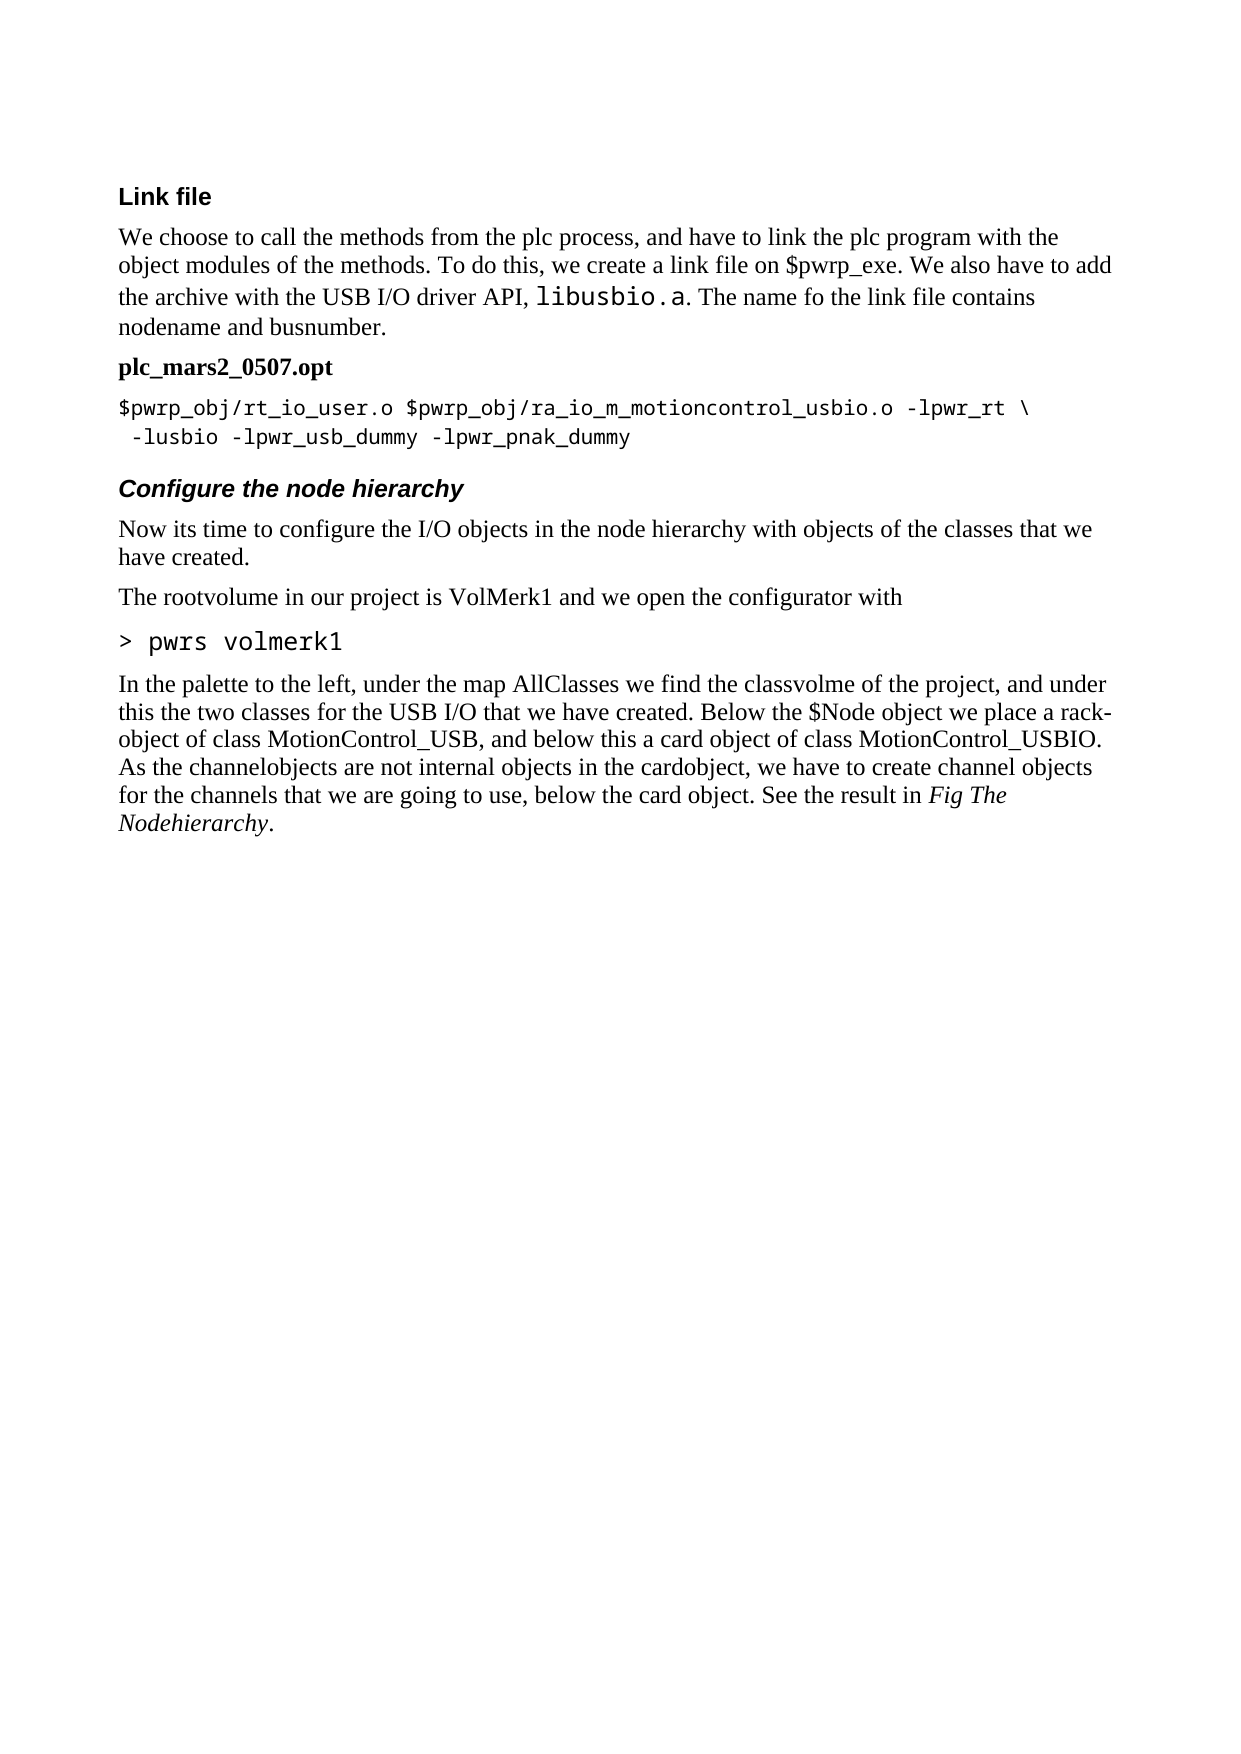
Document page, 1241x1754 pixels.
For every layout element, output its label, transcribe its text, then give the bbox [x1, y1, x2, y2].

subtitle Configure the node hierarchy [118, 475, 1122, 503]
text In the palette to the left, under the map AllClasses we find the classvolme of the project, and under this the two classes for the USB I/O that we have created. Below the $Node object we place a rack-object of class MotionControl_USB, and below this a card object of class MotionControl_USBIO. As the channelobjects are not internal objects in the cardobject, we have to create channel objects for the channels that we are going to use, below the card object. See the result in Fig The Nodehierarchy. [118, 670, 1122, 836]
text $pwrp_obj/rt_io_user.o $pwrp_obj/ra_io_m_motioncontrol_usbio.o -lpwr_rt \ [118, 393, 1122, 422]
text > pwrs volmerk1 [118, 624, 1122, 658]
text plc_mars2_0507.opt [118, 353, 1122, 381]
text -lusbio -lpwr_usb_dummy -lpwr_pnak_dummy [118, 422, 1122, 450]
subtitle Link file [118, 183, 1122, 211]
text The rootvolume in our project is VolMerk1 and we open the configurator with [118, 583, 1122, 611]
text Now its time to configure the I/O objects in the node hierarchy with objects of the classes that we have created. [118, 516, 1122, 571]
text We choose to call the methods from the plc process, and have to link the plc program with the object modules of the methods. To do this, we create a link file on $pwrp_exe. We also have to add the archive with the USB I/O driver API, libusbio.a. The name fo the link file contains nodename and busnumber. [118, 223, 1122, 341]
